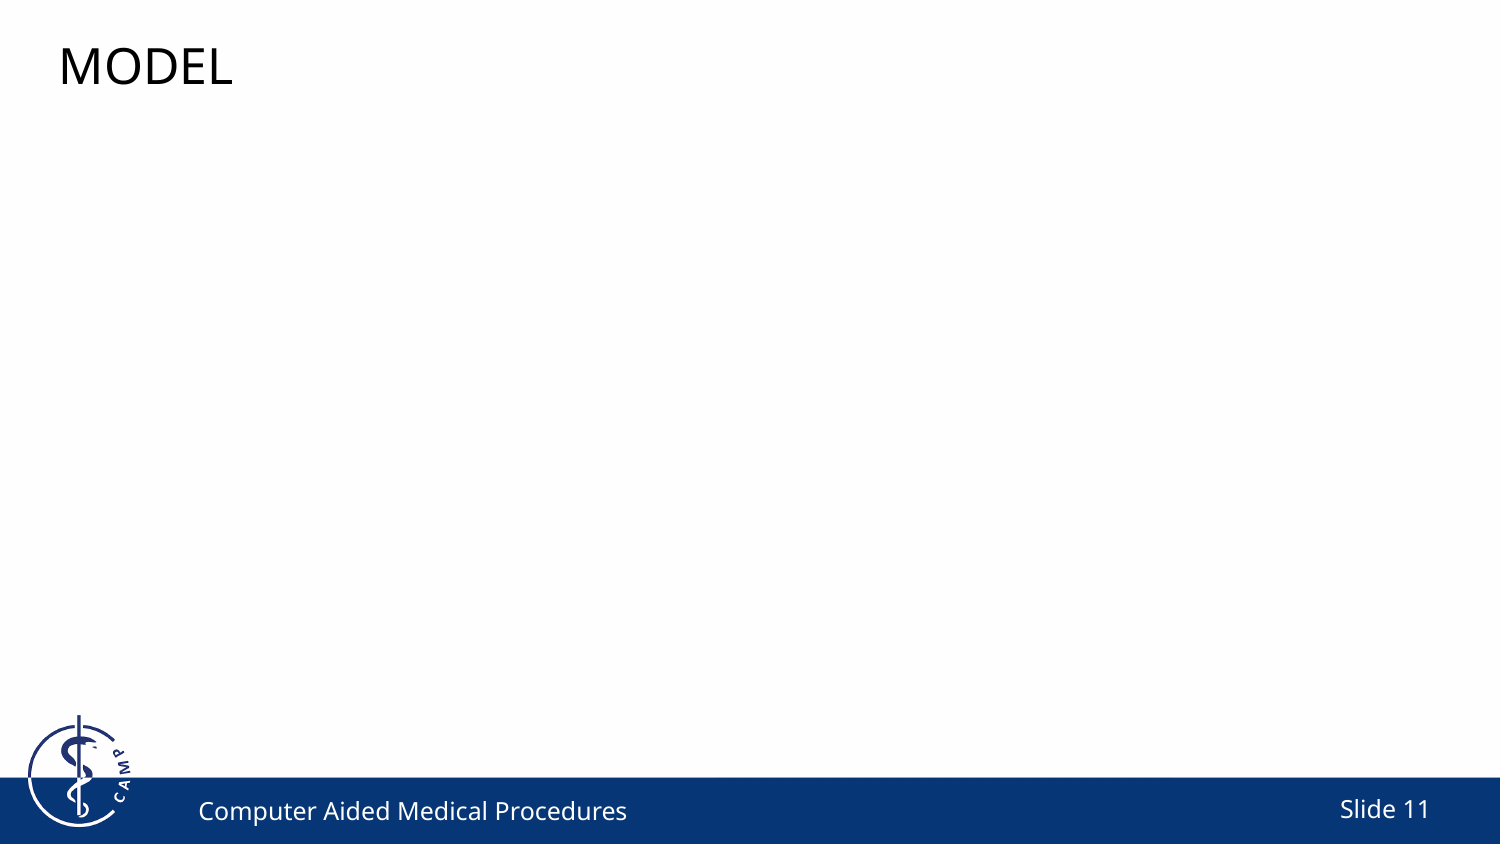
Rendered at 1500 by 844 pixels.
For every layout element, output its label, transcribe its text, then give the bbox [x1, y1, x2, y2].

picture [0, 0, 1500, 844]
title MODEL [58, 28, 1438, 104]
text_box Slide <number> [1325, 778, 1500, 844]
text_box Computer Aided Medical Procedures [183, 778, 800, 844]
